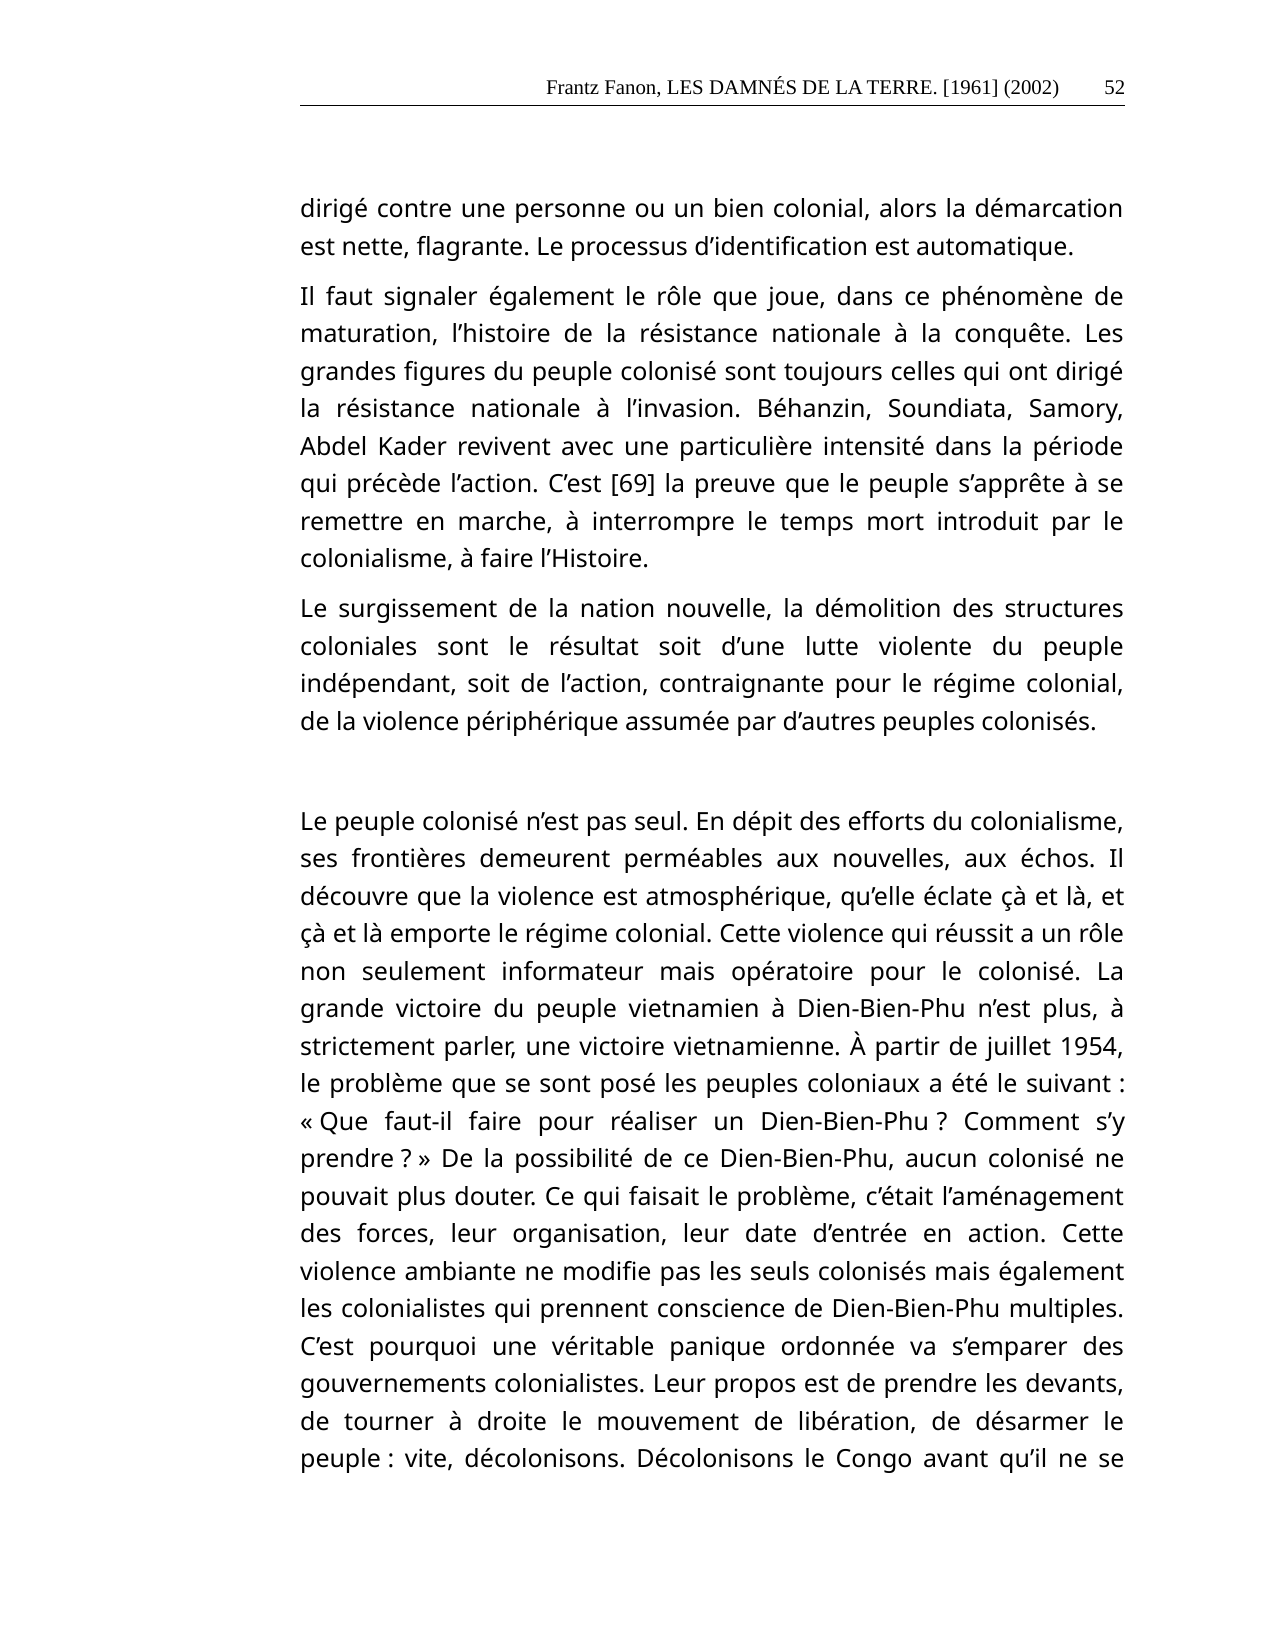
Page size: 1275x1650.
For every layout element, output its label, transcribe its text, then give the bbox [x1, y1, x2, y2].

text Le peuple colonisé n’est pas seul. En dépit des efforts du colonialisme, ses frontières demeurent perméables aux nouvelles, aux échos. Il découvre que la violence est atmosphérique, qu’elle éclate çà et là, et çà et là emporte le régime colonial. Cette violence qui réussit a un rôle non seulement informateur mais opératoire pour le colonisé. La grande victoire du peuple vietnamien à Dien-Bien-Phu n’est plus, à strictement parler, une victoire vietnamienne. À partir de juillet 1954, le problème que se sont posé les peuples coloniaux a été le suivant : « Que faut-il faire pour réaliser un Dien-Bien-Phu ? Comment s’y prendre ? » De la possibilité de ce Dien-Bien-Phu, aucun colonisé ne pouvait plus douter. Ce qui faisait le problème, c’était l’aménagement des forces, leur organisation, leur date d’entrée en action. Cette violence ambiante ne modifie pas les seuls colonisés mais également les colonialistes qui prennent conscience de Dien-Bien-Phu multiples. C’est pourquoi une véritable panique ordonnée va s’emparer des gouvernements colonialistes. Leur propos est de prendre les devants, de tourner à droite le mouvement de libération, de désarmer le peuple : vite, décolonisons. Décolonisons le Congo avant qu’il ne se [300, 800, 1125, 1475]
text Il faut signaler également le rôle que joue, dans ce phénomène de maturation, l’histoire de la résistance nationale à la conquête. Les grandes figures du peuple colonisé sont toujours celles qui ont dirigé la résistance nationale à l’invasion. Béhanzin, Soundiata, Samory, Abdel Kader revivent avec une particulière intensité dans la période qui précède l’action. C’est [69] la preuve que le peuple s’apprête à se remettre en marche, à interrompre le temps mort introduit par le colonialisme, à faire l’Histoire. [300, 275, 1125, 575]
text dirigé contre une personne ou un bien colonial, alors la démarcation est nette, flagrante. Le processus d’identification est automatique. [300, 187, 1125, 262]
text Le surgissement de la nation nouvelle, la démolition des structures coloniales sont le résultat soit d’une lutte violente du peuple indépendant, soit de l’action, contraignante pour le régime colonial, de la violence périphérique assumée par d’autres peuples colonisés. [300, 587, 1125, 737]
